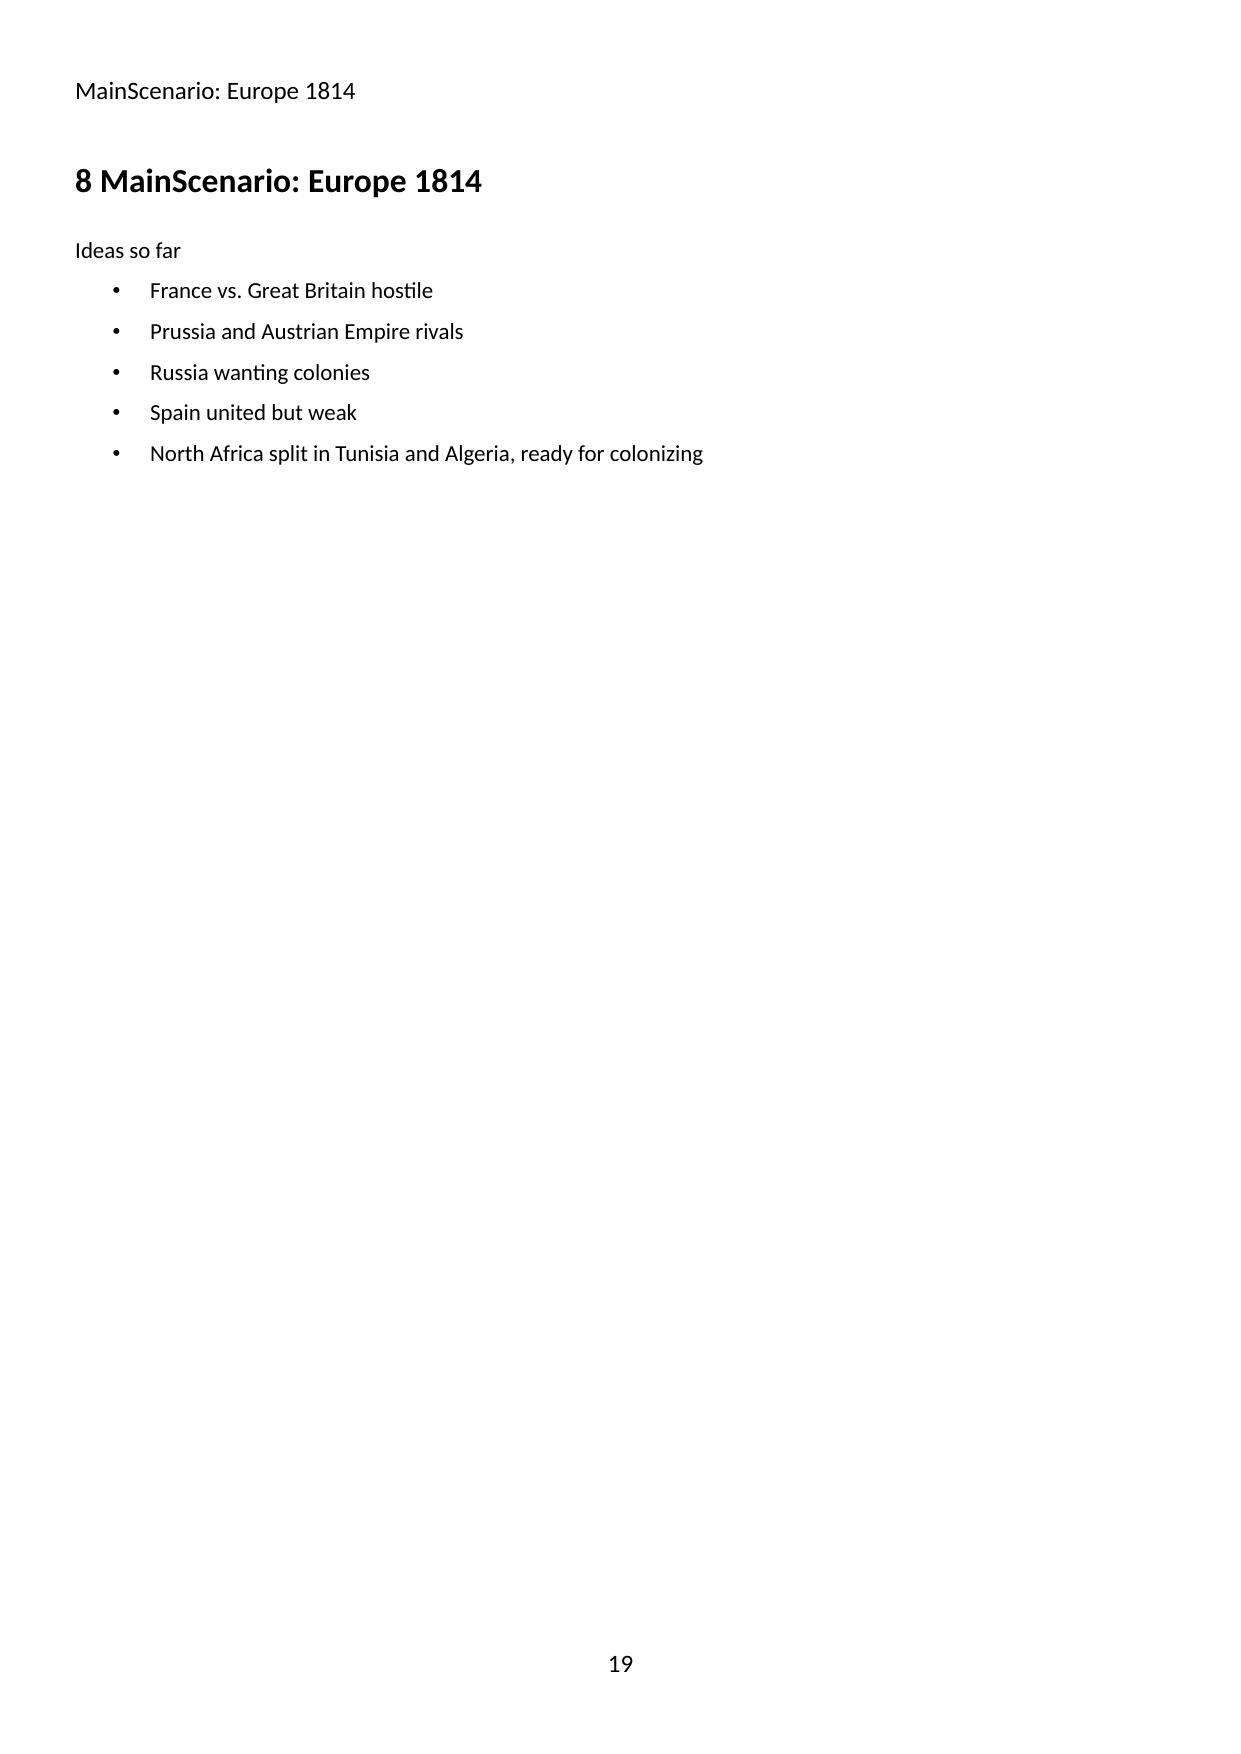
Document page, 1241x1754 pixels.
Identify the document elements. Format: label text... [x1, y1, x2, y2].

list France vs. Great Britain hostile [112, 277, 1166, 305]
text Ideas so far [75, 236, 1166, 264]
list Prussia and Austrian Empire rivals [112, 317, 1166, 345]
subtitle MainScenario: Europe 1814 [75, 160, 1166, 201]
list Russia wanting colonies [112, 358, 1166, 386]
list North Africa split in Tunisia and Algeria, ready for colonizing [112, 439, 1166, 467]
list Spain united but weak [112, 398, 1166, 426]
